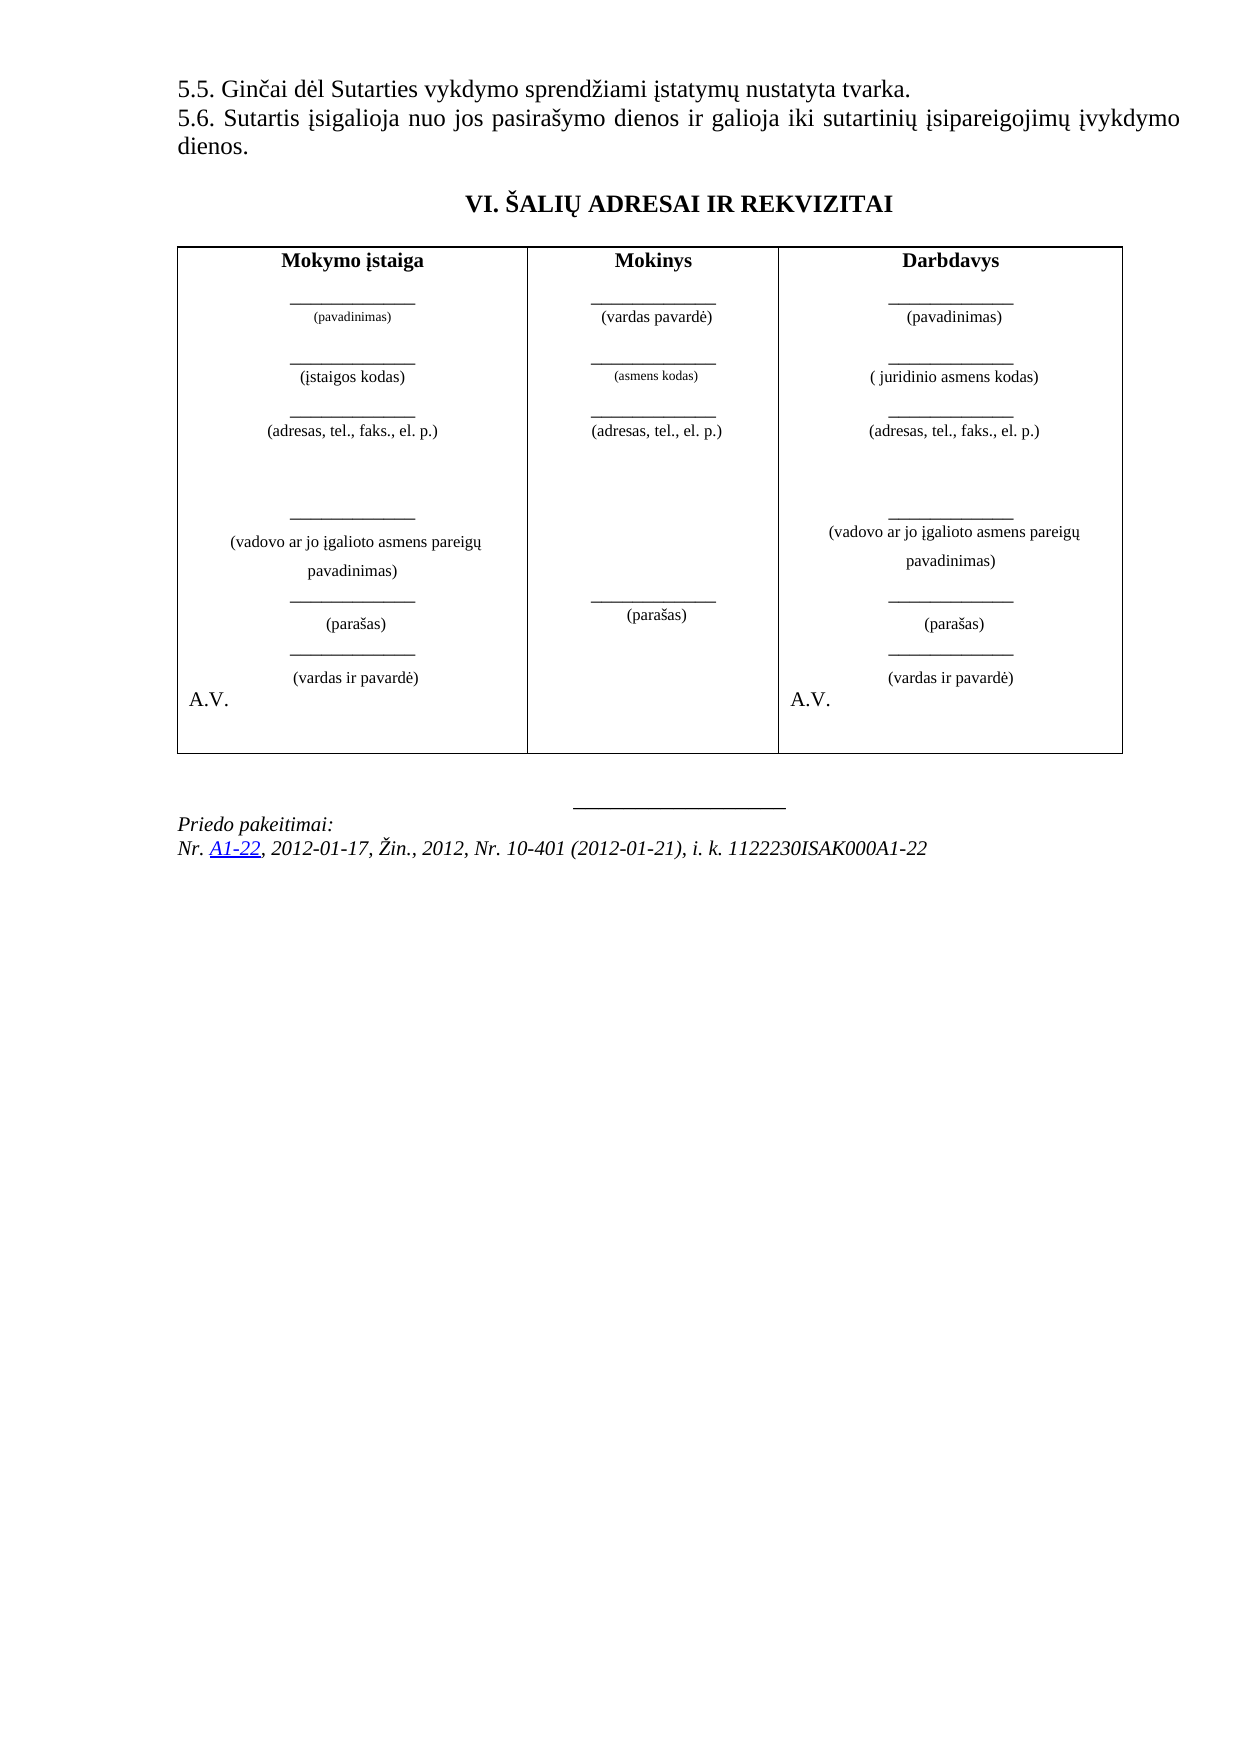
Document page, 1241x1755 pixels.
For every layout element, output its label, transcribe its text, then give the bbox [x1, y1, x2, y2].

text Priedo pakeitimai: [177, 811, 1181, 836]
table_cell ____________ (adresas, tel., faks., el. p.) [779, 395, 1122, 497]
text _________________ [177, 783, 1181, 811]
table_cell ____________ (įstaigos kodas) [178, 342, 527, 395]
table_cell ____________ (adresas, tel., faks., el. p.) [178, 395, 527, 497]
table_header Darbdavys [779, 248, 1122, 282]
text VI. ŠALIŲ ADRESAI IR REKVIZITAI [177, 189, 1181, 218]
text 5.6. Sutartis įsigalioja nuo jos pasirašymo dienos ir galioja iki sutartinių įsipareigojimų įvykdymo dienos. [177, 103, 1181, 160]
table_cell ____________ (parašas) ____________ (vardas ir pavardė) A.V. [178, 580, 527, 753]
table_cell ____________ (pavadinimas) [178, 282, 527, 342]
table_cell [528, 497, 778, 579]
text 5.5. Ginčai dėl Sutarties vykdymo sprendžiami įstatymų nustatyta tvarka. [177, 74, 1181, 103]
table_header Mokinys [528, 248, 778, 282]
text Nr. A1-22, 2012-01-17, Žin., 2012, Nr. 10-401 (2012-01-21), i. k. 1122230ISAK000A1-22 [177, 836, 1181, 859]
table_cell ____________ ( juridinio asmens kodas) [779, 342, 1122, 395]
table_cell ____________ (parašas) [528, 580, 778, 753]
table_cell ____________ (vadovo ar jo įgalioto asmens pareigų pavadinimas) [779, 497, 1122, 579]
table_cell ____________ (parašas) ____________ (vardas ir pavardė) A.V. [779, 580, 1122, 753]
table_cell ____________ (vardas pavardė) [528, 282, 778, 342]
table_cell ____________ (asmens kodas) [528, 342, 778, 395]
table_cell ____________ (adresas, tel., el. p.) [528, 395, 778, 497]
table_cell ____________ (vadovo ar jo įgalioto asmens pareigų pavadinimas) [178, 497, 527, 579]
table_cell ____________ (pavadinimas) [779, 282, 1122, 342]
table_header Mokymo įstaiga [178, 248, 527, 282]
